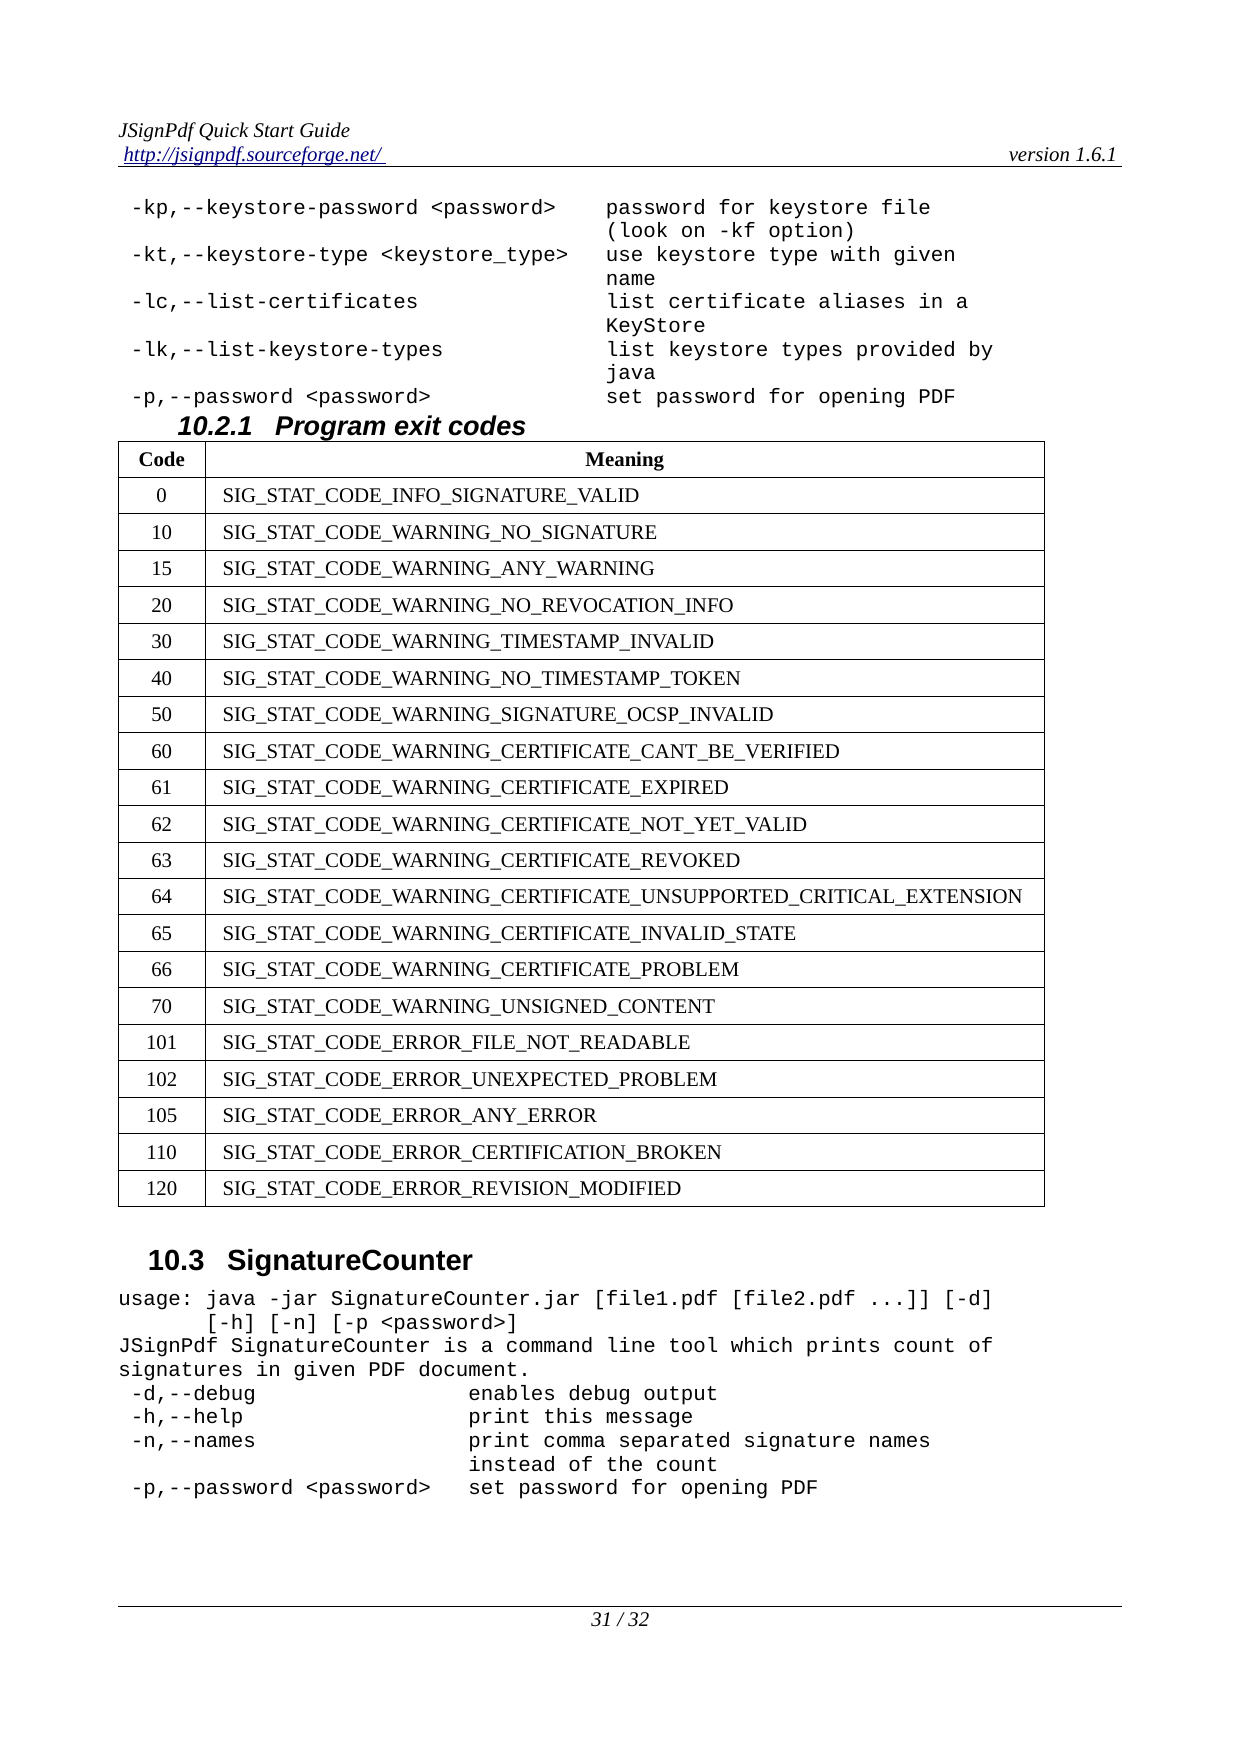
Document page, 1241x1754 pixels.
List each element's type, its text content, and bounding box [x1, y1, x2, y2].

table_cell SIG_STAT_CODE_WARNING_CERTIFICATE_UNSUPPORTED_CRITICAL_EXTENSION [206, 879, 1044, 914]
table_cell 62 [119, 806, 205, 841]
table_cell SIG_STAT_CODE_WARNING_CERTIFICATE_REVOKED [206, 843, 1044, 878]
text java [118, 362, 1122, 386]
table_cell 101 [119, 1025, 205, 1060]
table_cell SIG_STAT_CODE_WARNING_SIGNATURE_OCSP_INVALID [206, 697, 1044, 732]
table_cell SIG_STAT_CODE_WARNING_NO_REVOCATION_INFO [206, 587, 1044, 623]
table_cell 63 [119, 843, 205, 878]
text usage: java -jar SignatureCounter.jar [file1.pdf [file2.pdf ...]] [-d] [118, 1288, 1122, 1312]
table_cell SIG_STAT_CODE_WARNING_NO_SIGNATURE [206, 514, 1044, 550]
table_cell 110 [119, 1134, 205, 1169]
table_cell SIG_STAT_CODE_ERROR_FILE_NOT_READABLE [206, 1025, 1044, 1060]
table_cell 105 [119, 1098, 205, 1133]
text -d,--debug enables debug output [118, 1383, 1122, 1406]
text -kp,--keystore-password <password> password for keystore file [118, 197, 1122, 220]
table_cell 15 [119, 551, 205, 586]
text -p,--password <password> set password for opening PDF [118, 1477, 1122, 1501]
subtitle SignatureCounter [148, 1243, 1116, 1276]
table_cell SIG_STAT_CODE_WARNING_CERTIFICATE_NOT_YET_VALID [206, 806, 1044, 841]
text -n,--names print comma separated signature names [118, 1430, 1122, 1453]
table_cell 102 [119, 1061, 205, 1097]
table_cell 20 [119, 587, 205, 623]
table_cell 120 [119, 1171, 205, 1206]
table_cell 0 [119, 478, 205, 513]
table_header Meaning [206, 442, 1044, 477]
table_header Code [119, 442, 205, 477]
table_cell SIG_STAT_CODE_ERROR_REVISION_MODIFIED [206, 1171, 1044, 1206]
table_cell SIG_STAT_CODE_WARNING_NO_TIMESTAMP_TOKEN [206, 660, 1044, 696]
table_cell SIG_STAT_CODE_WARNING_ANY_WARNING [206, 551, 1044, 586]
table_cell 70 [119, 988, 205, 1024]
table_cell 60 [119, 733, 205, 768]
text signatures in given PDF document. [118, 1359, 1122, 1383]
text [-h] [-n] [-p <password>] [118, 1312, 1122, 1335]
table_cell 30 [119, 624, 205, 659]
table_cell SIG_STAT_CODE_WARNING_UNSIGNED_CONTENT [206, 988, 1044, 1024]
table_cell 50 [119, 697, 205, 732]
text KeyStore [118, 315, 1122, 339]
text -lc,--list-certificates list certificate aliases in a [118, 291, 1122, 315]
table_cell 64 [119, 879, 205, 914]
table_cell SIG_STAT_CODE_INFO_SIGNATURE_VALID [206, 478, 1044, 513]
text JSignPdf SignatureCounter is a command line tool which prints count of [118, 1335, 1122, 1359]
table_cell SIG_STAT_CODE_WARNING_CERTIFICATE_INVALID_STATE [206, 915, 1044, 951]
text -kt,--keystore-type <keystore_type> use keystore type with given [118, 244, 1122, 268]
table_cell SIG_STAT_CODE_WARNING_CERTIFICATE_CANT_BE_VERIFIED [206, 733, 1044, 768]
table_cell 10 [119, 514, 205, 550]
table_cell SIG_STAT_CODE_WARNING_CERTIFICATE_PROBLEM [206, 952, 1044, 987]
text name [118, 268, 1122, 291]
table_cell SIG_STAT_CODE_ERROR_ANY_ERROR [206, 1098, 1044, 1133]
table_cell 61 [119, 770, 205, 805]
text instead of the count [118, 1453, 1122, 1477]
text -p,--password <password> set password for opening PDF [118, 386, 1122, 409]
table_cell SIG_STAT_CODE_WARNING_TIMESTAMP_INVALID [206, 624, 1044, 659]
text -lk,--list-keystore-types list keystore types provided by [118, 339, 1122, 362]
table_cell 40 [119, 660, 205, 696]
table_cell SIG_STAT_CODE_WARNING_CERTIFICATE_EXPIRED [206, 770, 1044, 805]
text (look on -kf option) [118, 220, 1122, 244]
table_cell 66 [119, 952, 205, 987]
table_cell SIG_STAT_CODE_ERROR_UNEXPECTED_PROBLEM [206, 1061, 1044, 1097]
table_cell 65 [119, 915, 205, 951]
subtitle Program exit codes [177, 409, 1122, 441]
text -h,--help print this message [118, 1406, 1122, 1430]
table_cell SIG_STAT_CODE_ERROR_CERTIFICATION_BROKEN [206, 1134, 1044, 1169]
